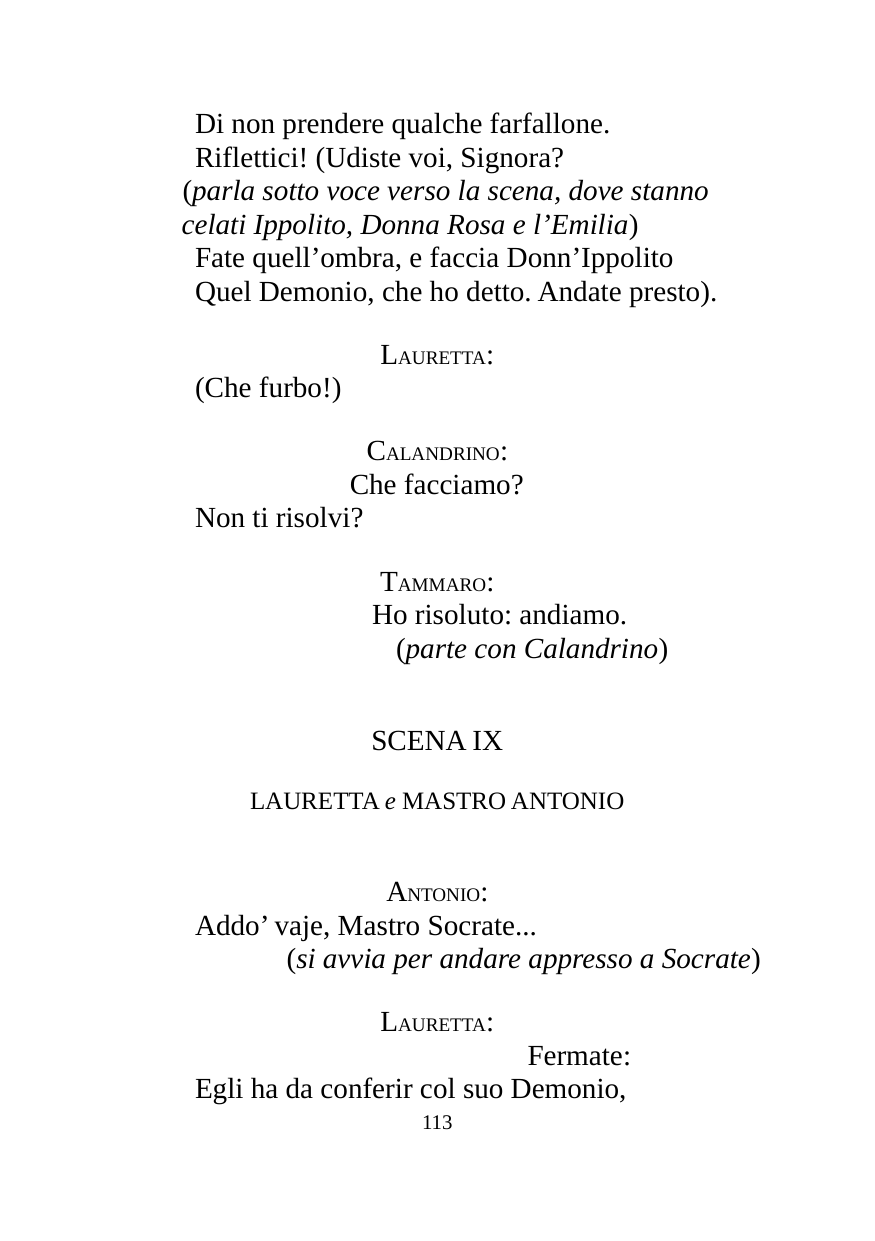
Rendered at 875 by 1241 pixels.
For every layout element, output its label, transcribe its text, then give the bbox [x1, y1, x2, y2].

text Fermate: [106, 1038, 768, 1071]
text Lauretta: [106, 337, 768, 371]
text (si avvia per andare appresso a Socrate) [242, 941, 768, 975]
text LAURETTA e MASTRO ANTONIO [165, 786, 709, 815]
text Fate quell’ombra, e faccia Donn’Ippolito Quel Demonio, che ho detto. Andate presto). [195, 240, 768, 307]
text Di non prendere qualche farfallone. Riflettici! (Udiste voi, Signora? [195, 106, 768, 173]
subtitle Scena IX [106, 723, 768, 757]
text (Che furbo!) [195, 371, 768, 404]
text Tammaro: [106, 564, 768, 597]
text (parla sotto voce verso la scena, dove stanno celati Ippolito, Donna Rosa e l’Emilia) [181, 173, 768, 240]
text (parte con Calandrino) [106, 631, 768, 664]
text Non ti risolvi? [195, 501, 768, 534]
text Ho risoluto: andiamo. [106, 597, 768, 631]
text Che facciamo? [106, 467, 768, 501]
text Calandrino: [106, 433, 768, 467]
text Addo’ vaje, Mastro Socrate... [195, 908, 768, 941]
text Egli ha da conferir col suo Demonio, [195, 1071, 768, 1105]
text Antonio: [106, 874, 768, 908]
text Lauretta: [106, 1004, 768, 1038]
